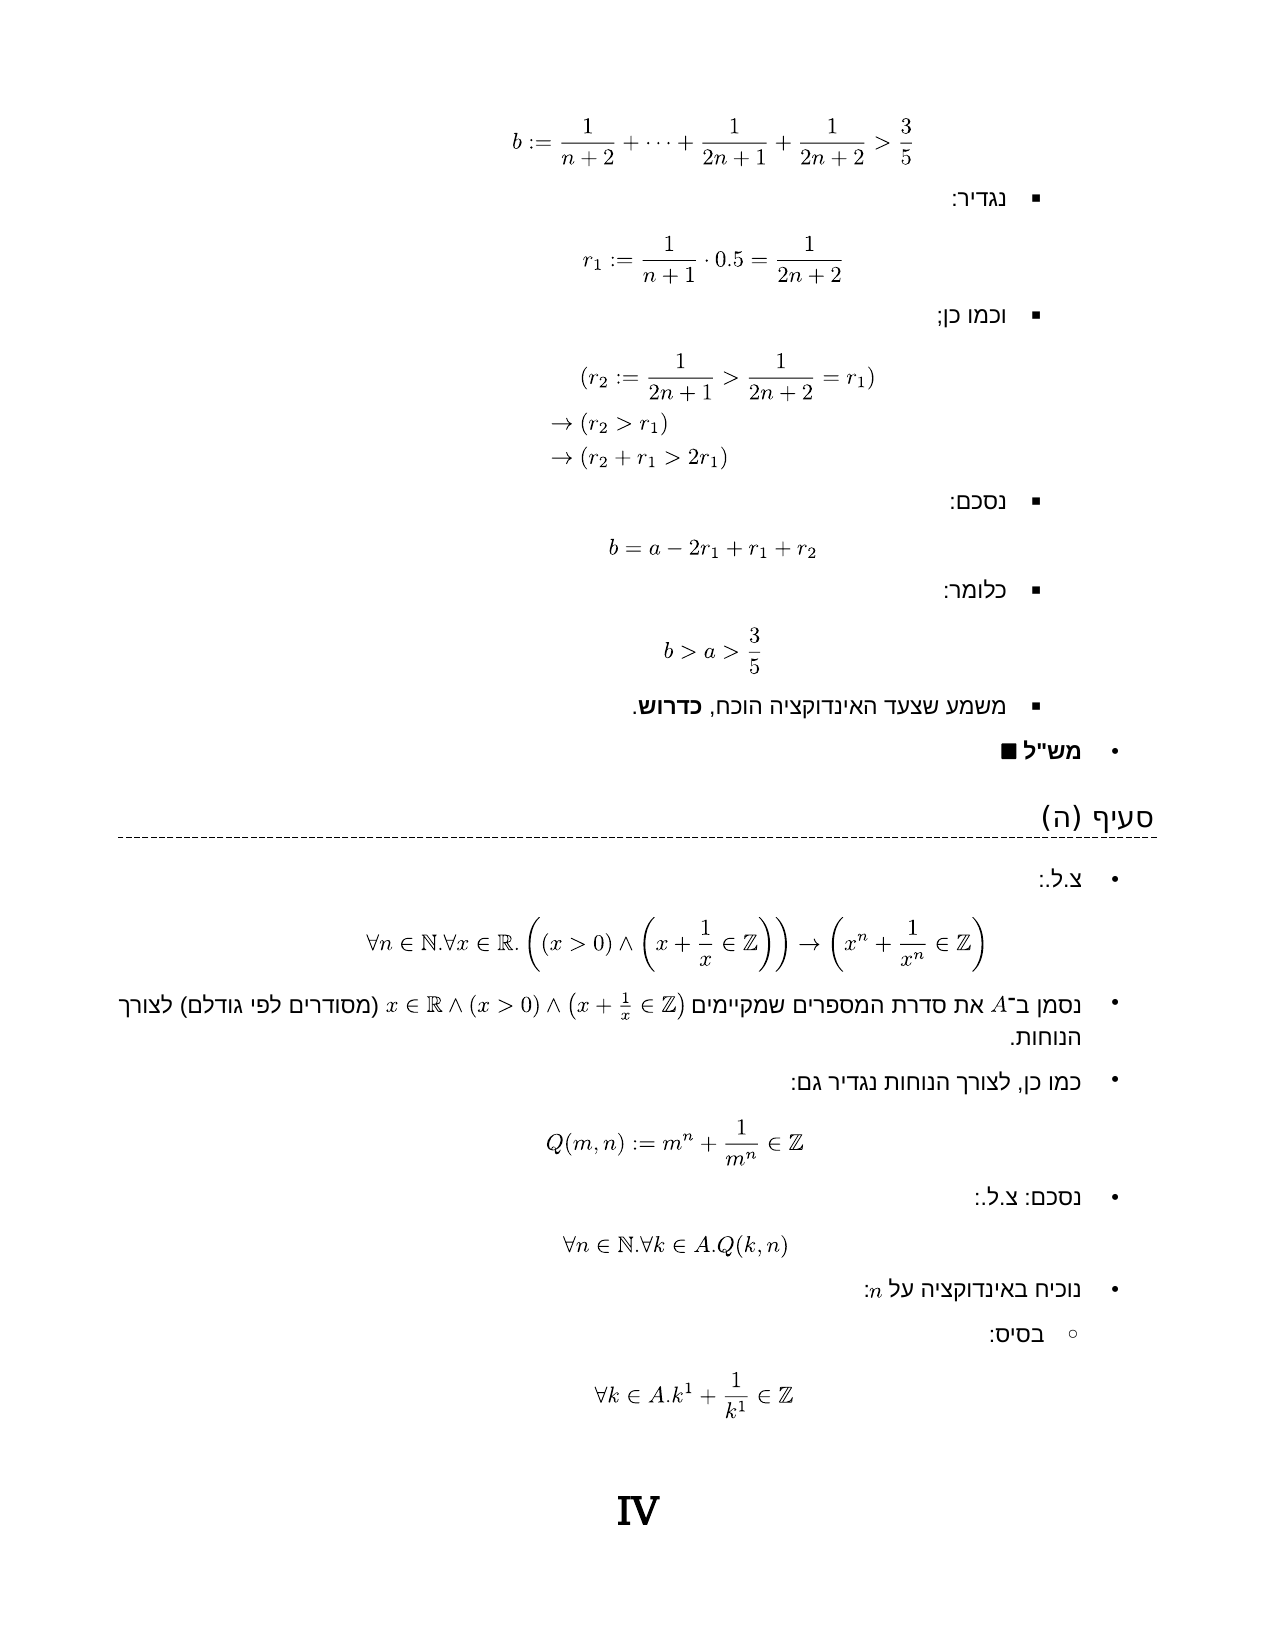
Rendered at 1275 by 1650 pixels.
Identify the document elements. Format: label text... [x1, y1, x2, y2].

list כלומר: [118, 577, 1044, 603]
list נוכיח באינדוקציה על : [118, 1276, 1119, 1303]
list נגדיר: [118, 185, 1044, 211]
list מש"ל [118, 738, 1119, 764]
list משמע שצעד האינדוקציה הוכח, כדרוש. [118, 693, 1044, 719]
list צ.ל.: [118, 866, 1119, 893]
subtitle סעיף (ה) [118, 797, 1157, 837]
list כמו כן, לצורך הנוחות נגדיר גם: [118, 1068, 1119, 1095]
list בסיס: [118, 1321, 1082, 1348]
list נסכם: צ.ל.: [118, 1184, 1119, 1211]
list וכמו כן; [118, 302, 1044, 329]
list נסכם: [118, 488, 1044, 514]
list נסמן ב־ את סדרת המספרים שמקיימים (מסודרים לפי גודלם) לצורך הנוחות. [118, 990, 1119, 1050]
